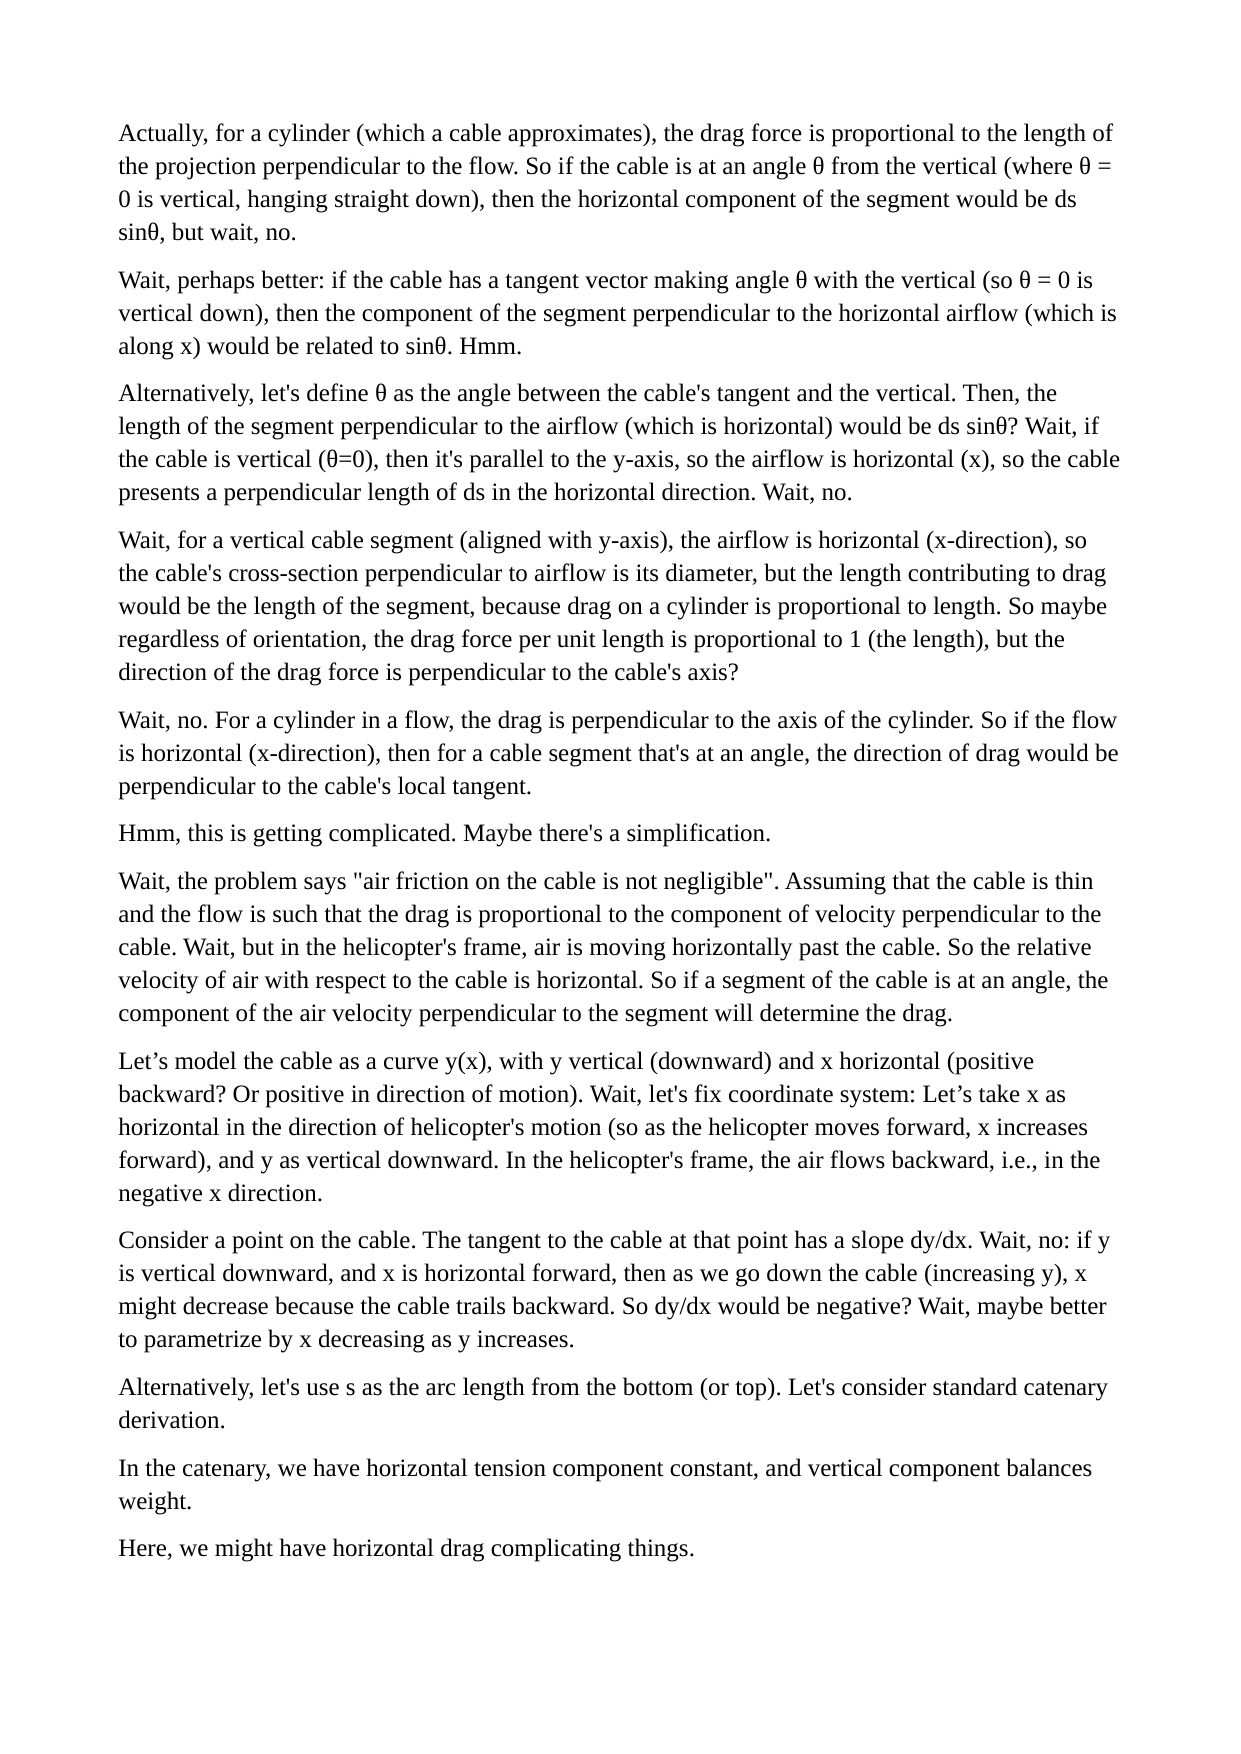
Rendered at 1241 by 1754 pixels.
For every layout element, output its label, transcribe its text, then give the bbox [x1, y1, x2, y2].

text Alternatively, let's define θ as the angle between the cable's tangent and the vertical. Then, the length of the segment perpendicular to the airflow (which is horizontal) would be ds sinθ? Wait, if the cable is vertical (θ=0), then it's parallel to the y-axis, so the airflow is horizontal (x), so the cable presents a perpendicular length of ds in the horizontal direction. Wait, no. [118, 378, 1122, 506]
text Consider a point on the cable. The tangent to the cable at that point has a slope dy/dx. Wait, no: if y is vertical downward, and x is horizontal forward, then as we go down the cable (increasing y), x might decrease because the cable trails backward. So dy/dx would be negative? Wait, maybe better to parametrize by x decreasing as y increases. [118, 1225, 1122, 1353]
text Wait, no. For a cylinder in a flow, the drag is perpendicular to the axis of the cylinder. So if the flow is horizontal (x-direction), then for a cable segment that's at an angle, the direction of drag would be perpendicular to the cable's local tangent. [118, 705, 1122, 799]
text Alternatively, let's use s as the arc length from the bottom (or top). Let's consider standard catenary derivation. [118, 1372, 1122, 1434]
text In the catenary, we have horizontal tension component constant, and vertical component balances weight. [118, 1453, 1122, 1514]
text Hmm, this is getting complicated. Maybe there's a simplification. [118, 818, 1122, 847]
text Wait, for a vertical cable segment (aligned with y-axis), the airflow is horizontal (x-direction), so the cable's cross-section perpendicular to airflow is its diameter, but the length contributing to drag would be the length of the segment, because drag on a cylinder is proportional to length. So maybe regardless of orientation, the drag force per unit length is proportional to 1 (the length), but the direction of the drag force is perpendicular to the cable's axis? [118, 525, 1122, 686]
text Actually, for a cylinder (which a cable approximates), the drag force is proportional to the length of the projection perpendicular to the flow. So if the cable is at an angle θ from the vertical (where θ = 0 is vertical, hanging straight down), then the horizontal component of the segment would be ds sinθ, but wait, no. [118, 118, 1122, 246]
text Here, we might have horizontal drag complicating things. [118, 1533, 1122, 1562]
text Wait, perhaps better: if the cable has a tangent vector making angle θ with the vertical (so θ = 0 is vertical down), then the component of the segment perpendicular to the horizontal airflow (which is along x) would be related to sinθ. Hmm. [118, 265, 1122, 359]
text Wait, the problem says "air friction on the cable is not negligible". Assuming that the cable is thin and the flow is such that the drag is proportional to the component of velocity perpendicular to the cable. Wait, but in the helicopter's frame, air is moving horizontally past the cable. So the relative velocity of air with respect to the cable is horizontal. So if a segment of the cable is at an angle, the component of the air velocity perpendicular to the segment will determine the drag. [118, 866, 1122, 1027]
text Let’s model the cable as a curve y(x), with y vertical (downward) and x horizontal (positive backward? Or positive in direction of motion). Wait, let's fix coordinate system: Let’s take x as horizontal in the direction of helicopter's motion (so as the helicopter moves forward, x increases forward), and y as vertical downward. In the helicopter's frame, the air flows backward, i.e., in the negative x direction. [118, 1046, 1122, 1207]
